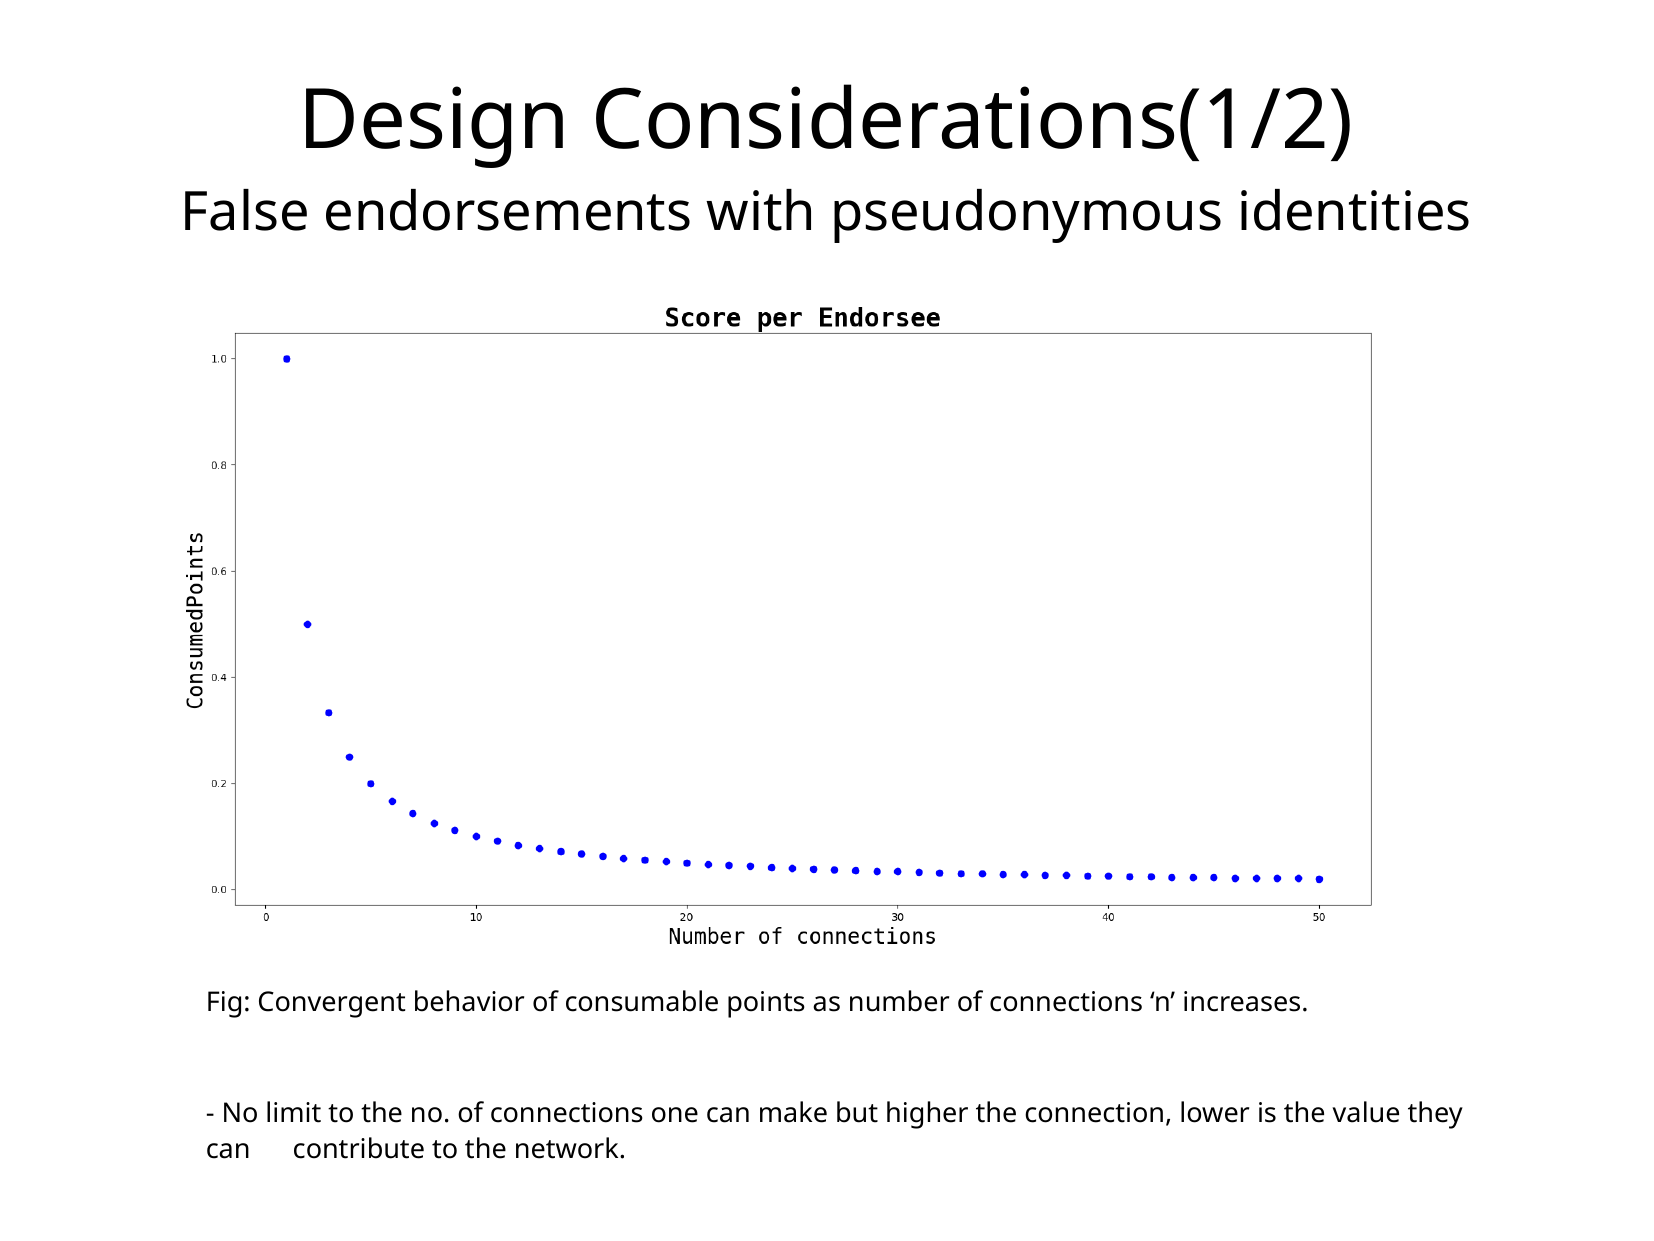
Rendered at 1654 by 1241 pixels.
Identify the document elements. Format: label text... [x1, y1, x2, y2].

text_box Fig: Convergent behavior of consumable points as number of connections ‘n’ increases. - No limit to the no. of connections one can make but higher the connection, lower is the value they can contribute to the network. [190, 975, 1521, 1153]
title Design Considerations(1/2) False endorsements with pseudonymous identities [82, 49, 1571, 257]
picture [51, 243, 1517, 987]
